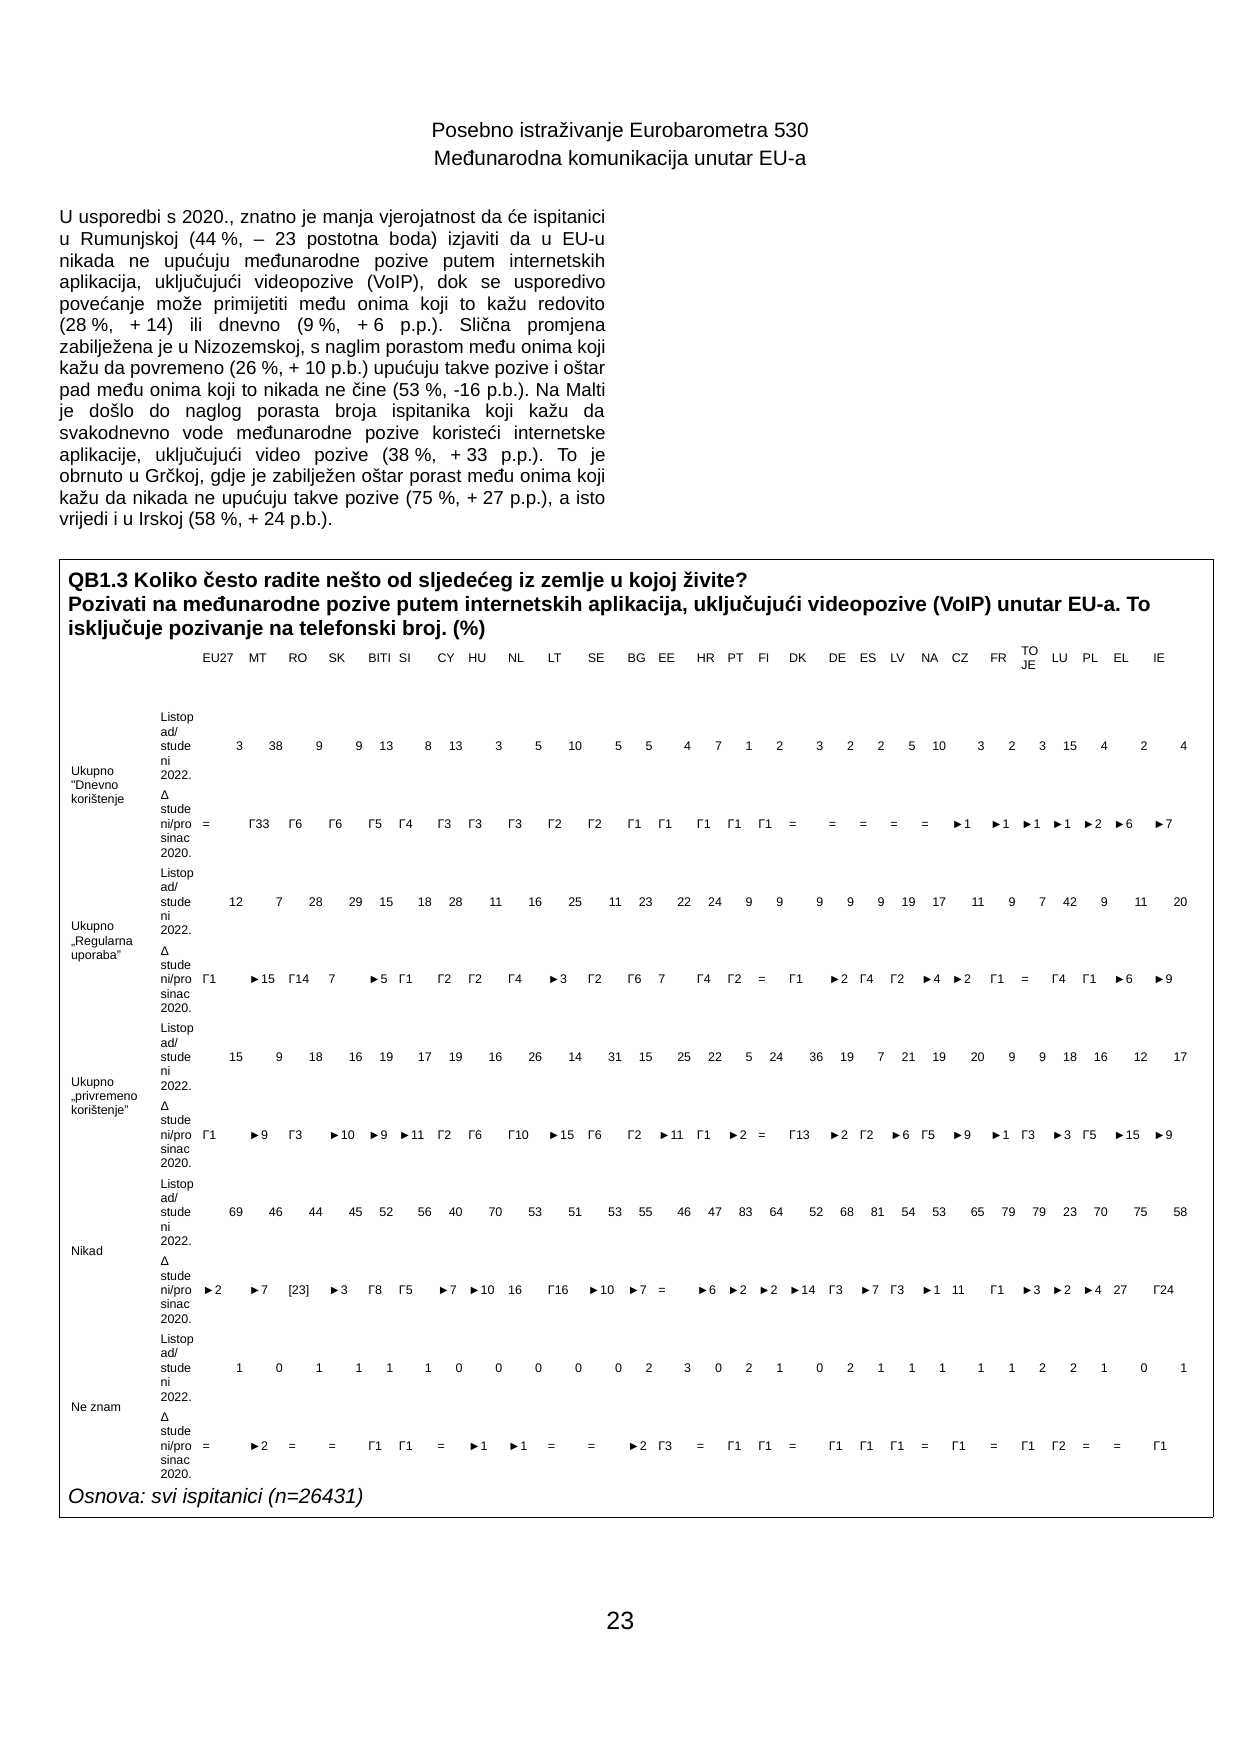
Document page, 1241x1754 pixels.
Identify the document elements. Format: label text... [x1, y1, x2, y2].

table_cell ►1 [987, 1096, 1018, 1173]
table_header BITI [365, 640, 396, 675]
table_cell [857, 675, 887, 707]
table_cell 19 [365, 1018, 396, 1096]
table_cell 16 [505, 863, 545, 940]
table_cell Γ4 [396, 785, 434, 863]
table_cell Γ1 [786, 940, 826, 1018]
table_cell 15 [1049, 707, 1079, 785]
table_cell = [786, 1407, 826, 1484]
table_cell Γ2 [545, 785, 585, 863]
table_header PL [1080, 640, 1110, 675]
table_cell 46 [246, 1174, 285, 1251]
table_cell 4 [1080, 707, 1110, 785]
table_cell ►2 [625, 1407, 655, 1484]
table_cell 1 [987, 1329, 1018, 1407]
table_cell Γ24 [1150, 1251, 1190, 1329]
table_cell [625, 675, 655, 707]
table_cell 65 [949, 1174, 987, 1251]
table_cell [325, 675, 365, 707]
table_cell [725, 675, 755, 707]
table_cell 18 [396, 863, 434, 940]
table_cell 40 [434, 1174, 465, 1251]
text QB1.3 Koliko često radite nešto od sljedećeg iz zemlje u kojoj živite? [68, 568, 1204, 592]
table_cell 23 [1049, 1174, 1079, 1251]
table_cell 5 [725, 1018, 755, 1096]
table_cell 9 [857, 863, 887, 940]
table_cell 2 [1110, 707, 1150, 785]
table_cell ►2 [949, 940, 987, 1018]
table_cell 9 [987, 1018, 1018, 1096]
table_cell [826, 675, 857, 707]
table_cell Γ1 [725, 1407, 755, 1484]
table_cell [949, 675, 987, 707]
table_cell 7 [246, 863, 285, 940]
table_cell 11 [465, 863, 505, 940]
table_cell 3 [199, 707, 246, 785]
table_cell ►7 [1150, 785, 1190, 863]
table_cell ►10 [325, 1096, 365, 1173]
table_cell 3 [786, 707, 826, 785]
table_cell 38 [246, 707, 285, 785]
table_cell 1 [365, 1329, 396, 1407]
table_cell ►2 [199, 1251, 246, 1329]
table_header EE [655, 640, 694, 675]
table_cell ►9 [246, 1096, 285, 1173]
table_cell 7 [1018, 863, 1049, 940]
table_cell = [786, 785, 826, 863]
table_cell ►2 [246, 1407, 285, 1484]
table_cell ►15 [545, 1096, 585, 1173]
table_cell 51 [545, 1174, 585, 1251]
table_cell 81 [857, 1174, 887, 1251]
table_cell 1 [725, 707, 755, 785]
table_cell Γ2 [465, 940, 505, 1018]
table_header HU [465, 640, 505, 675]
table_cell = [199, 785, 246, 863]
table_cell [199, 675, 246, 707]
table_cell Γ1 [1080, 940, 1110, 1018]
table_cell 17 [1150, 1018, 1190, 1096]
table_cell 7 [325, 940, 365, 1018]
table_cell 0 [786, 1329, 826, 1407]
table_header LV [887, 640, 918, 675]
table_cell 53 [505, 1174, 545, 1251]
table_header [158, 640, 199, 675]
table_cell 55 [625, 1174, 655, 1251]
table_cell 1 [1150, 1329, 1190, 1407]
table_cell ►1 [987, 785, 1018, 863]
table_cell 15 [199, 1018, 246, 1096]
table_cell Γ1 [199, 940, 246, 1018]
table_cell Γ2 [1049, 1407, 1079, 1484]
table_cell ►3 [325, 1251, 365, 1329]
table_cell Γ2 [434, 940, 465, 1018]
table_cell = [826, 785, 857, 863]
table_cell [505, 675, 545, 707]
table_cell Listopad/studeni 2022. [158, 1329, 199, 1407]
table_cell 7 [655, 940, 694, 1018]
table_cell 7 [694, 707, 724, 785]
table_cell 18 [285, 1018, 325, 1096]
table_cell 2 [625, 1329, 655, 1407]
table_cell Listopad/studeni 2022. [158, 863, 199, 940]
table_cell Γ6 [285, 785, 325, 863]
table_cell 27 [1110, 1251, 1150, 1329]
table_cell Δ studeni/prosinac 2020. [158, 1251, 199, 1329]
table_cell 22 [655, 863, 694, 940]
table_cell 16 [465, 1018, 505, 1096]
table_cell 19 [887, 863, 918, 940]
table_cell [68, 675, 157, 707]
table_cell 25 [545, 863, 585, 940]
table_cell 1 [325, 1329, 365, 1407]
table_cell [365, 675, 396, 707]
table_cell ►1 [1049, 785, 1079, 863]
table_cell 1 [285, 1329, 325, 1407]
table_cell Γ6 [585, 1096, 624, 1173]
table_cell [158, 675, 199, 707]
table_cell 2 [857, 707, 887, 785]
table_cell Γ2 [725, 940, 755, 1018]
table_cell Γ3 [1018, 1096, 1049, 1173]
table_cell ►6 [694, 1251, 724, 1329]
table_cell [465, 675, 505, 707]
table_cell Γ33 [246, 785, 285, 863]
table_cell ►2 [826, 1096, 857, 1173]
table_cell [786, 675, 826, 707]
table_cell ►6 [1110, 785, 1150, 863]
table_header NL [505, 640, 545, 675]
table_cell 1 [755, 1329, 786, 1407]
table_cell 19 [826, 1018, 857, 1096]
table_cell 19 [918, 1018, 949, 1096]
table_cell Γ3 [655, 1407, 694, 1484]
table_cell 14 [545, 1018, 585, 1096]
table_header SE [585, 640, 624, 675]
table_cell 12 [1110, 1018, 1150, 1096]
table_cell 26 [505, 1018, 545, 1096]
table_cell Γ1 [694, 785, 724, 863]
table_cell ►15 [1110, 1096, 1150, 1173]
table_cell 4 [1150, 707, 1190, 785]
table_cell 16 [325, 1018, 365, 1096]
table_cell 0 [434, 1329, 465, 1407]
table_cell ►1 [949, 785, 987, 863]
table_cell Γ10 [505, 1096, 545, 1173]
table_cell Γ1 [396, 940, 434, 1018]
table_cell 21 [887, 1018, 918, 1096]
table_cell 2 [826, 707, 857, 785]
table_header DE [826, 640, 857, 675]
table_cell = [755, 1096, 786, 1173]
table_cell 9 [246, 1018, 285, 1096]
table_cell Listopad/studeni 2022. [158, 1018, 199, 1096]
table_cell Γ1 [625, 785, 655, 863]
table_cell 3 [949, 707, 987, 785]
table_cell 13 [365, 707, 396, 785]
table_cell = [199, 1407, 246, 1484]
table_cell 2 [987, 707, 1018, 785]
table_cell Γ1 [987, 940, 1018, 1018]
table_header SK [325, 640, 365, 675]
table_cell Γ3 [434, 785, 465, 863]
table_cell Ukupno "Dnevno korištenje [68, 707, 157, 863]
table_cell [655, 675, 694, 707]
table_cell Γ1 [857, 1407, 887, 1484]
table_cell 25 [655, 1018, 694, 1096]
table_cell 4 [655, 707, 694, 785]
table_cell ►11 [396, 1096, 434, 1173]
table_cell Γ2 [434, 1096, 465, 1173]
table_cell 1 [949, 1329, 987, 1407]
table_cell [1110, 675, 1150, 707]
table_cell 9 [755, 863, 786, 940]
table_cell [1018, 675, 1049, 707]
table_cell = [918, 785, 949, 863]
table_cell ►3 [545, 940, 585, 1018]
table_cell ►1 [505, 1407, 545, 1484]
table_cell 15 [625, 1018, 655, 1096]
table_cell Γ5 [1080, 1096, 1110, 1173]
table_cell [755, 675, 786, 707]
table_cell = [887, 785, 918, 863]
table_cell 42 [1049, 863, 1079, 940]
table_cell ►7 [434, 1251, 465, 1329]
table_cell 1 [1080, 1329, 1110, 1407]
table_cell Γ8 [365, 1251, 396, 1329]
table_cell Γ1 [826, 1407, 857, 1484]
text U usporedbi s 2020., znatno je manja vjerojatnost da će ispitanici u Rumunjskoj (44 %, – 23 postotna boda) izjaviti da u EU-u nikada ne upućuju međunarodne pozive putem internetskih aplikacija, uključujući videopozive (VoIP), dok se usporedivo povećanje može primijetiti među onima koji to kažu redovito (28 %, + 14) ili dnevno (9 %, + 6 p.p.). Slična promjena zabilježena je u Nizozemskoj, s naglim porastom među onima koji kažu da povremeno (26 %, + 10 p.b.) upućuju takve pozive i oštar pad među onima koji to nikada ne čine (53 %, -16 p.b.). Na Malti je došlo do naglog porasta broja ispitanika koji kažu da svakodnevno vode međunarodne pozive koristeći internetske aplikacije, uključujući video pozive (38 %, + 33 p.p.). To je obrnuto u Grčkoj, gdje je zabilježen oštar porast među onima koji kažu da nikada ne upućuju takve pozive (75 %, + 27 p.p.), a isto vrijedi i u Irskoj (58 %, + 24 p.b.). [59, 206, 605, 530]
table_cell Δ studeni/prosinac 2020. [158, 1096, 199, 1173]
table_cell 1 [396, 1329, 434, 1407]
table_cell Γ14 [285, 940, 325, 1018]
table_cell 44 [285, 1174, 325, 1251]
table_cell ►9 [1150, 940, 1190, 1018]
table_cell Γ1 [365, 1407, 396, 1484]
table_cell 12 [199, 863, 246, 940]
table_cell 0 [585, 1329, 624, 1407]
table_cell Γ3 [887, 1251, 918, 1329]
table_cell 18 [1049, 1018, 1079, 1096]
table_cell 16 [505, 1251, 545, 1329]
table_cell ►2 [755, 1251, 786, 1329]
table_cell ►4 [918, 940, 949, 1018]
table_cell Listopad/studeni 2022. [158, 1174, 199, 1251]
table_cell 15 [365, 863, 396, 940]
table_header ES [857, 640, 887, 675]
table_cell Γ5 [918, 1096, 949, 1173]
table_cell ►1 [465, 1407, 505, 1484]
table_cell Γ1 [725, 785, 755, 863]
table_cell 10 [545, 707, 585, 785]
table_cell 69 [199, 1174, 246, 1251]
table_header CZ [949, 640, 987, 675]
table_cell ►1 [918, 1251, 949, 1329]
table_cell ►3 [1018, 1251, 1049, 1329]
table_header MT [246, 640, 285, 675]
table_cell 7 [857, 1018, 887, 1096]
table_cell 58 [1150, 1174, 1190, 1251]
table_cell 46 [655, 1174, 694, 1251]
table_header FR [987, 640, 1018, 675]
table_header SI [396, 640, 434, 675]
table_cell ►9 [949, 1096, 987, 1173]
table_cell 31 [585, 1018, 624, 1096]
table_cell [246, 675, 285, 707]
table_cell Γ16 [545, 1251, 585, 1329]
table_cell Γ2 [625, 1096, 655, 1173]
table_cell Γ3 [826, 1251, 857, 1329]
table_cell 5 [505, 707, 545, 785]
table_header HR [694, 640, 724, 675]
table_cell = [285, 1407, 325, 1484]
table_cell ►9 [1150, 1096, 1190, 1173]
table_cell ►2 [725, 1096, 755, 1173]
table_cell Ukupno „privremeno korištenje” [68, 1018, 157, 1173]
table_cell 22 [694, 1018, 724, 1096]
table_cell 64 [755, 1174, 786, 1251]
table_cell ►2 [725, 1251, 755, 1329]
table_cell 3 [1018, 707, 1049, 785]
table_cell 16 [1080, 1018, 1110, 1096]
table_cell 9 [725, 863, 755, 940]
table_cell 79 [1018, 1174, 1049, 1251]
table_cell = [694, 1407, 724, 1484]
table_cell Γ2 [857, 1096, 887, 1173]
table_cell 13 [434, 707, 465, 785]
table_cell 36 [786, 1018, 826, 1096]
table_cell 0 [465, 1329, 505, 1407]
table_cell Δ studeni/prosinac 2020. [158, 1407, 199, 1484]
table_cell = [987, 1407, 1018, 1484]
table_cell Listopad/studeni 2022. [158, 707, 199, 785]
table_cell 28 [285, 863, 325, 940]
table_cell = [325, 1407, 365, 1484]
table_cell 53 [918, 1174, 949, 1251]
table_cell 9 [987, 863, 1018, 940]
table_cell 20 [1150, 863, 1190, 940]
table_cell 53 [585, 1174, 624, 1251]
table_cell Γ1 [987, 1251, 1018, 1329]
table_cell ►15 [246, 940, 285, 1018]
table_header TO JE [1018, 640, 1049, 675]
table_cell Ne znam [68, 1329, 157, 1484]
table_cell 10 [918, 707, 949, 785]
table_header IE [1150, 640, 1190, 675]
table_cell 11 [585, 863, 624, 940]
table_cell 9 [285, 707, 325, 785]
table_cell ►9 [365, 1096, 396, 1173]
table_cell Γ1 [755, 1407, 786, 1484]
table_cell = [1110, 1407, 1150, 1484]
table_cell 70 [465, 1174, 505, 1251]
table_cell 54 [887, 1174, 918, 1251]
table_cell Γ4 [505, 940, 545, 1018]
text Osnova: svi ispitanici (n=26431) [68, 1484, 1204, 1508]
table_cell 29 [325, 863, 365, 940]
table_header LU [1049, 640, 1079, 675]
table_cell Γ1 [396, 1407, 434, 1484]
table_cell [1080, 675, 1110, 707]
table_cell 9 [325, 707, 365, 785]
table_cell ►1 [1018, 785, 1049, 863]
table_header DK [786, 640, 826, 675]
table_cell ►5 [365, 940, 396, 1018]
table_cell 83 [725, 1174, 755, 1251]
table_cell = [585, 1407, 624, 1484]
table_cell Γ3 [465, 785, 505, 863]
table_header LT [545, 640, 585, 675]
table_header [68, 640, 157, 675]
table_cell [1150, 675, 1190, 707]
table_cell 79 [987, 1174, 1018, 1251]
table_cell 11 [949, 1251, 987, 1329]
table_cell = [857, 785, 887, 863]
table_cell Γ6 [325, 785, 365, 863]
table_cell [285, 675, 325, 707]
table_cell 45 [325, 1174, 365, 1251]
table_cell ►10 [585, 1251, 624, 1329]
table_cell 0 [694, 1329, 724, 1407]
table_cell 1 [857, 1329, 887, 1407]
table_cell [987, 675, 1018, 707]
table_cell 24 [694, 863, 724, 940]
table_cell Nikad [68, 1174, 157, 1329]
table_cell ►2 [826, 940, 857, 1018]
table_cell 9 [1018, 1018, 1049, 1096]
table_cell Γ2 [887, 940, 918, 1018]
table_cell 1 [199, 1329, 246, 1407]
table_cell 5 [625, 707, 655, 785]
table_cell Γ1 [694, 1096, 724, 1173]
table_header RO [285, 640, 325, 675]
table_cell 2 [1018, 1329, 1049, 1407]
table_cell 17 [396, 1018, 434, 1096]
table_cell = [918, 1407, 949, 1484]
table_cell [434, 675, 465, 707]
table_cell Ukupno „Regularna uporaba” [68, 863, 157, 1018]
table_cell Γ4 [694, 940, 724, 1018]
table_cell ►7 [857, 1251, 887, 1329]
table_cell 2 [826, 1329, 857, 1407]
table_cell = [655, 1251, 694, 1329]
table_cell Γ1 [1150, 1407, 1190, 1484]
table_cell ►10 [465, 1251, 505, 1329]
table_cell 68 [826, 1174, 857, 1251]
table_cell 1 [887, 1329, 918, 1407]
table_cell Δ studeni/prosinac 2020. [158, 785, 199, 863]
table_cell [545, 675, 585, 707]
table_cell 2 [755, 707, 786, 785]
table_cell 1 [918, 1329, 949, 1407]
table_cell Γ1 [755, 785, 786, 863]
table_cell 23 [625, 863, 655, 940]
table_cell 2 [725, 1329, 755, 1407]
table_header EL [1110, 640, 1150, 675]
table_cell ►6 [1110, 940, 1150, 1018]
table_cell = [545, 1407, 585, 1484]
table_cell Γ1 [1018, 1407, 1049, 1484]
table_cell 24 [755, 1018, 786, 1096]
table_cell Γ5 [396, 1251, 434, 1329]
table_cell = [1018, 940, 1049, 1018]
table_cell 19 [434, 1018, 465, 1096]
table_cell 0 [505, 1329, 545, 1407]
table_cell = [755, 940, 786, 1018]
table_cell 20 [949, 1018, 987, 1096]
table_cell ►7 [246, 1251, 285, 1329]
table_cell [918, 675, 949, 707]
table_cell [23] [285, 1251, 325, 1329]
table_cell 75 [1110, 1174, 1150, 1251]
table_cell 11 [1110, 863, 1150, 940]
table_cell 3 [655, 1329, 694, 1407]
table_cell 11 [949, 863, 987, 940]
table_cell 17 [918, 863, 949, 940]
table_cell 5 [887, 707, 918, 785]
table_cell [396, 675, 434, 707]
table_cell 9 [826, 863, 857, 940]
table_cell Δ studeni/prosinac 2020. [158, 940, 199, 1018]
table_cell ►11 [655, 1096, 694, 1173]
table_cell 3 [465, 707, 505, 785]
table_cell Γ1 [949, 1407, 987, 1484]
table_cell Γ4 [1049, 940, 1079, 1018]
table_cell Γ6 [625, 940, 655, 1018]
table_cell 52 [786, 1174, 826, 1251]
table_cell ►4 [1080, 1251, 1110, 1329]
table_header PT [725, 640, 755, 675]
table_cell 0 [545, 1329, 585, 1407]
table_cell [887, 675, 918, 707]
table_cell Γ1 [199, 1096, 246, 1173]
table_cell ►14 [786, 1251, 826, 1329]
table_cell ►2 [1049, 1251, 1079, 1329]
table_header EU27 [199, 640, 246, 675]
table_header NA [918, 640, 949, 675]
table_header BG [625, 640, 655, 675]
table_cell Γ2 [585, 940, 624, 1018]
table_cell Γ2 [585, 785, 624, 863]
table_cell ►2 [1080, 785, 1110, 863]
table_cell Γ13 [786, 1096, 826, 1173]
table_cell 9 [1080, 863, 1110, 940]
table_header FI [755, 640, 786, 675]
table_cell = [434, 1407, 465, 1484]
table_cell Γ4 [857, 940, 887, 1018]
table_cell 9 [786, 863, 826, 940]
table_cell 52 [365, 1174, 396, 1251]
table_cell ►7 [625, 1251, 655, 1329]
table_cell [1049, 675, 1079, 707]
table_cell ►6 [887, 1096, 918, 1173]
table_cell Γ5 [365, 785, 396, 863]
table_cell ►3 [1049, 1096, 1079, 1173]
table_cell Γ3 [505, 785, 545, 863]
table_cell 47 [694, 1174, 724, 1251]
table_cell Γ1 [887, 1407, 918, 1484]
table_cell Γ1 [655, 785, 694, 863]
table_cell Γ3 [285, 1096, 325, 1173]
table_cell 0 [246, 1329, 285, 1407]
table_cell Γ6 [465, 1096, 505, 1173]
table_cell [694, 675, 724, 707]
table_cell 2 [1049, 1329, 1079, 1407]
table_cell 70 [1080, 1174, 1110, 1251]
text Pozivati na međunarodne pozive putem internetskih aplikacija, uključujući videopozive (VoIP) unutar EU-a. To isključuje pozivanje na telefonski broj. (%) [68, 592, 1204, 640]
table_cell = [1080, 1407, 1110, 1484]
table_cell 28 [434, 863, 465, 940]
table_cell 56 [396, 1174, 434, 1251]
table_header CY [434, 640, 465, 675]
table_cell 0 [1110, 1329, 1150, 1407]
table_cell 5 [585, 707, 624, 785]
table_cell 8 [396, 707, 434, 785]
table_cell [585, 675, 624, 707]
